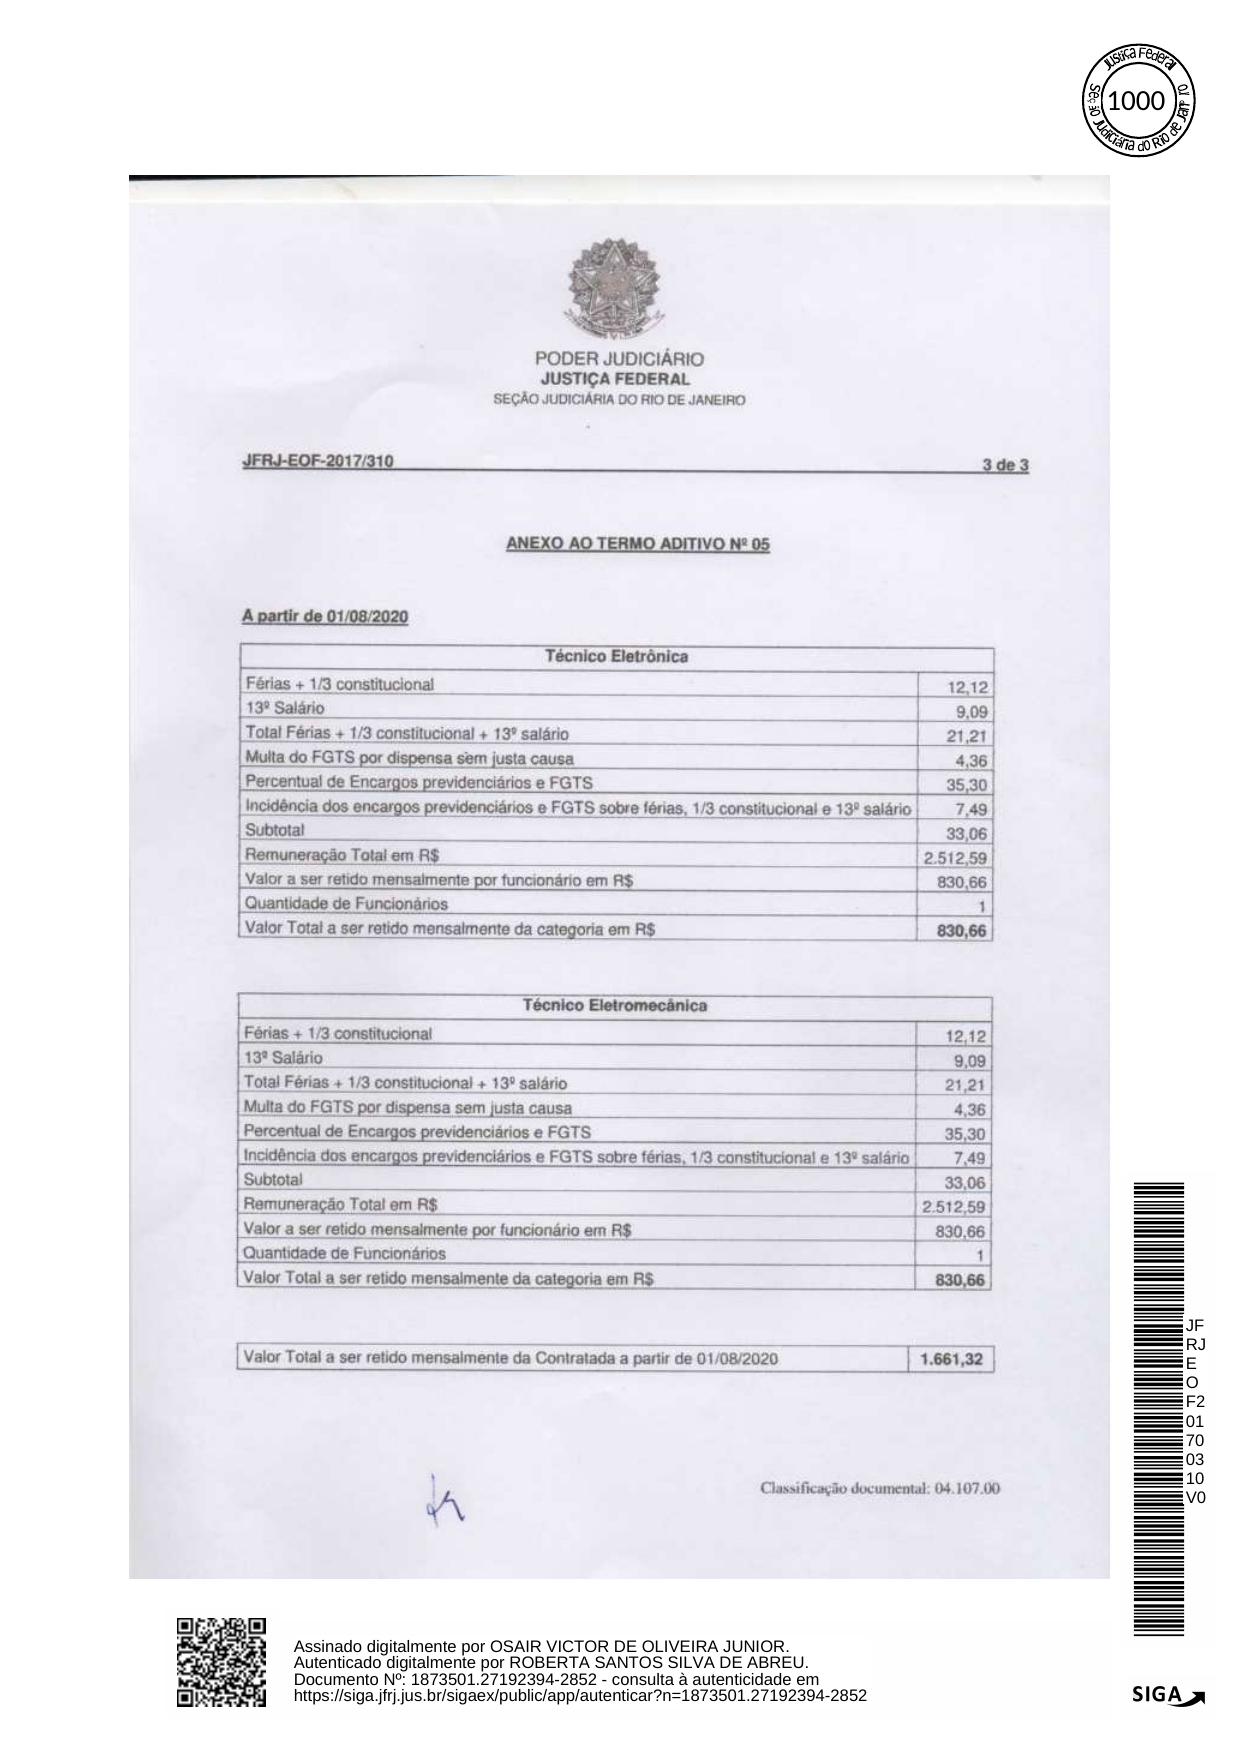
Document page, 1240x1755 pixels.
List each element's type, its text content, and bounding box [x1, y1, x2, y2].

text ç [1088, 98, 1099, 106]
text e [1179, 97, 1193, 105]
text JFRJEOF201700310V05 [1186, 1316, 1206, 1504]
